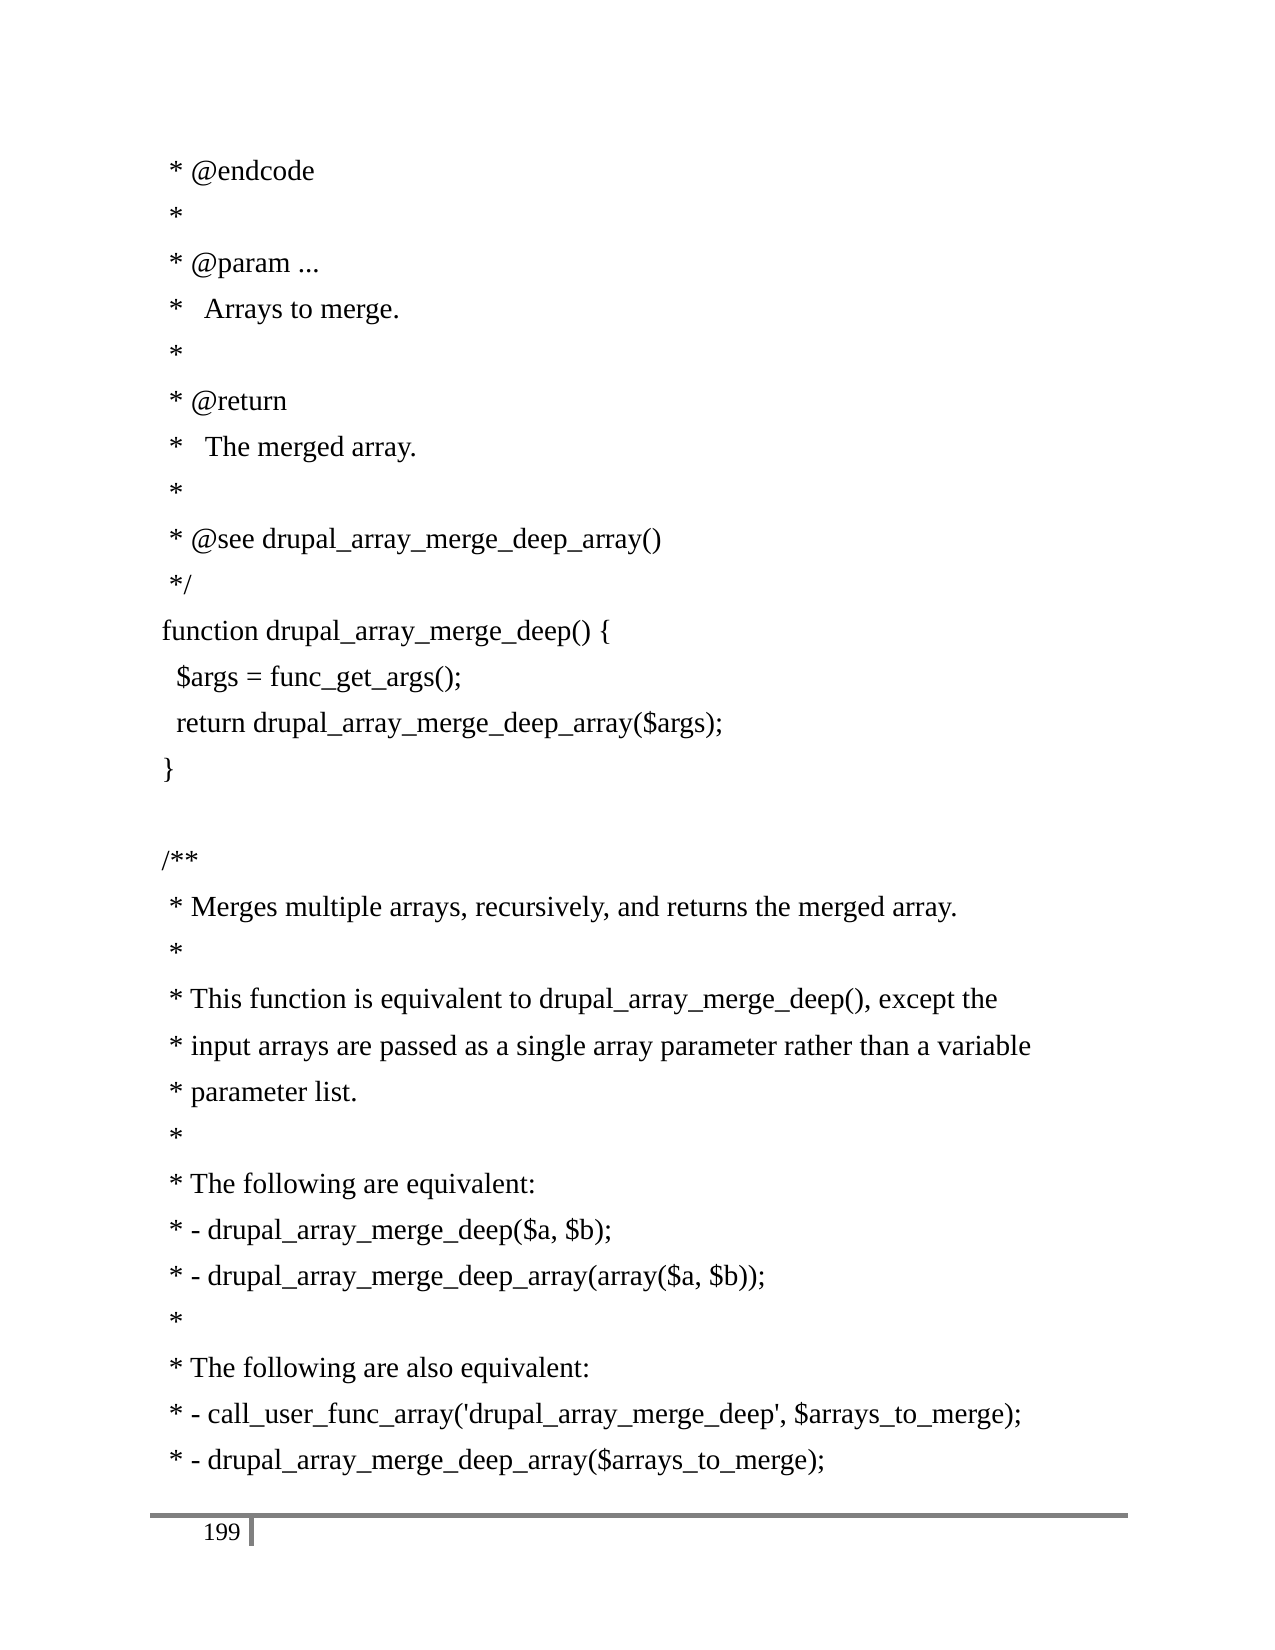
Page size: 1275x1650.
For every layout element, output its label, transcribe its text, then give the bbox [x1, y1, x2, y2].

text * The merged array. [161, 429, 1117, 463]
text * The following are also equivalent: [161, 1350, 1117, 1383]
text * @endcode [161, 153, 1117, 186]
text * The following are equivalent: [161, 1166, 1117, 1199]
text return drupal_array_merge_deep_array($args); [161, 705, 1117, 739]
text * - drupal_array_merge_deep_array(array($a, $b)); [161, 1258, 1117, 1291]
text * [161, 1120, 1117, 1153]
text /** [161, 843, 1117, 877]
text * input arrays are passed as a single array parameter rather than a variable [161, 1028, 1117, 1061]
text * @return [161, 383, 1117, 417]
text * [161, 199, 1117, 232]
text * - call_user_func_array('drupal_array_merge_deep', $arrays_to_merge); [161, 1396, 1117, 1429]
text * - drupal_array_merge_deep($a, $b); [161, 1212, 1117, 1245]
text * parameter list. [161, 1074, 1117, 1107]
text * Merges multiple arrays, recursively, and returns the merged array. [161, 889, 1117, 923]
text function drupal_array_merge_deep() { [161, 613, 1117, 647]
text * [161, 1304, 1117, 1337]
text * [161, 475, 1117, 509]
text * @param ... [161, 245, 1117, 278]
text * @see drupal_array_merge_deep_array() [161, 521, 1117, 555]
text */ [161, 567, 1117, 601]
text * - drupal_array_merge_deep_array($arrays_to_merge); [161, 1442, 1117, 1476]
text } [161, 751, 1117, 785]
text $args = func_get_args(); [161, 659, 1117, 693]
text * This function is equivalent to drupal_array_merge_deep(), except the [161, 982, 1117, 1015]
text * [161, 936, 1117, 969]
text * Arrays to merge. [161, 291, 1117, 324]
text * [161, 337, 1117, 371]
